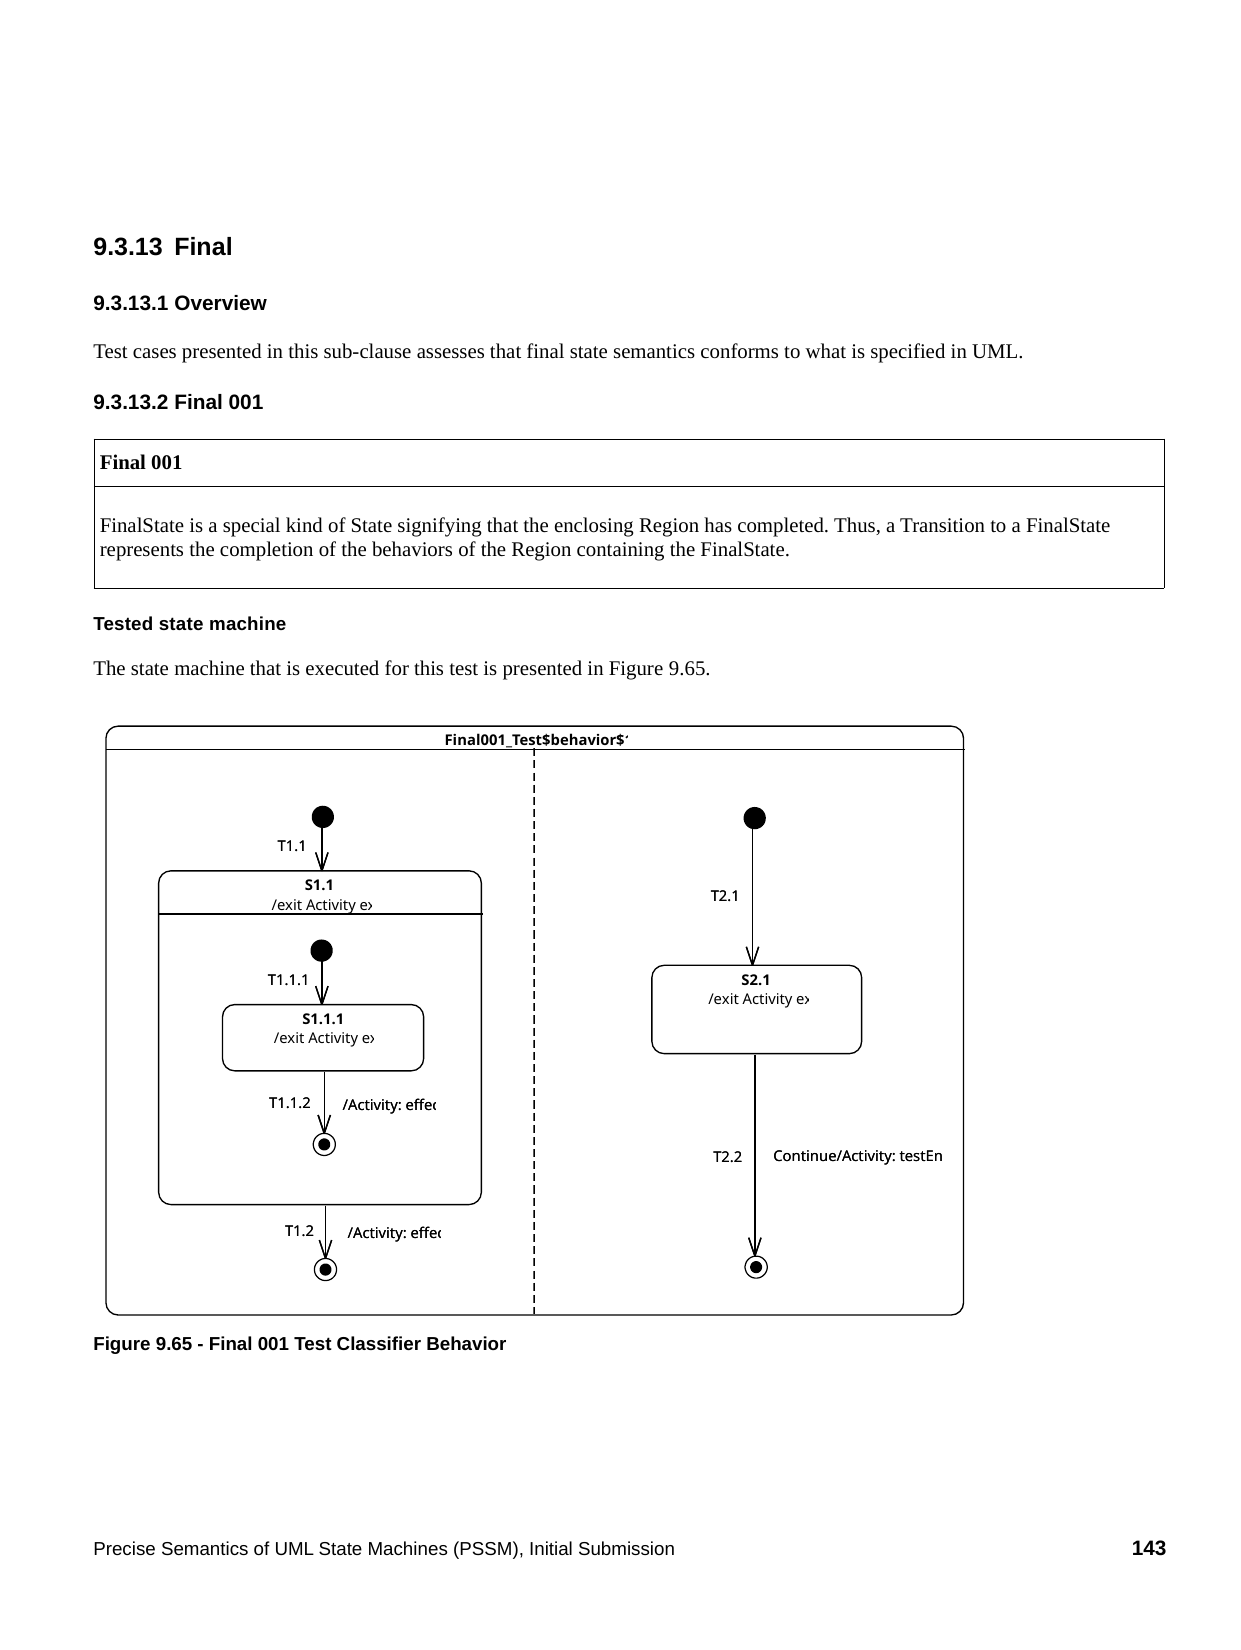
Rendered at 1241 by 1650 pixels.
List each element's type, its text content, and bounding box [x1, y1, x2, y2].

text The state machine that is executed for this test is presented in Figure 9.65. [93, 656, 1164, 680]
subtitle Overview [93, 289, 1164, 314]
text Figure 9.65 - Final 001 Test Classifier Behavior [93, 713, 978, 1354]
subtitle Final 001 [93, 388, 1164, 413]
subtitle Tested state machine [93, 613, 1164, 634]
table_header Final 001 [95, 440, 1164, 486]
text Test cases presented in this sub-clause assesses that final state semantics conforms to what is specified in UML. [93, 339, 1164, 363]
table_cell FinalState is a special kind of State signifying that the enclosing Region has completed. Thus, a Transition to a FinalState represents the completion of the behaviors of the Region containing the FinalState. [95, 487, 1164, 588]
subtitle Final [93, 231, 1164, 260]
